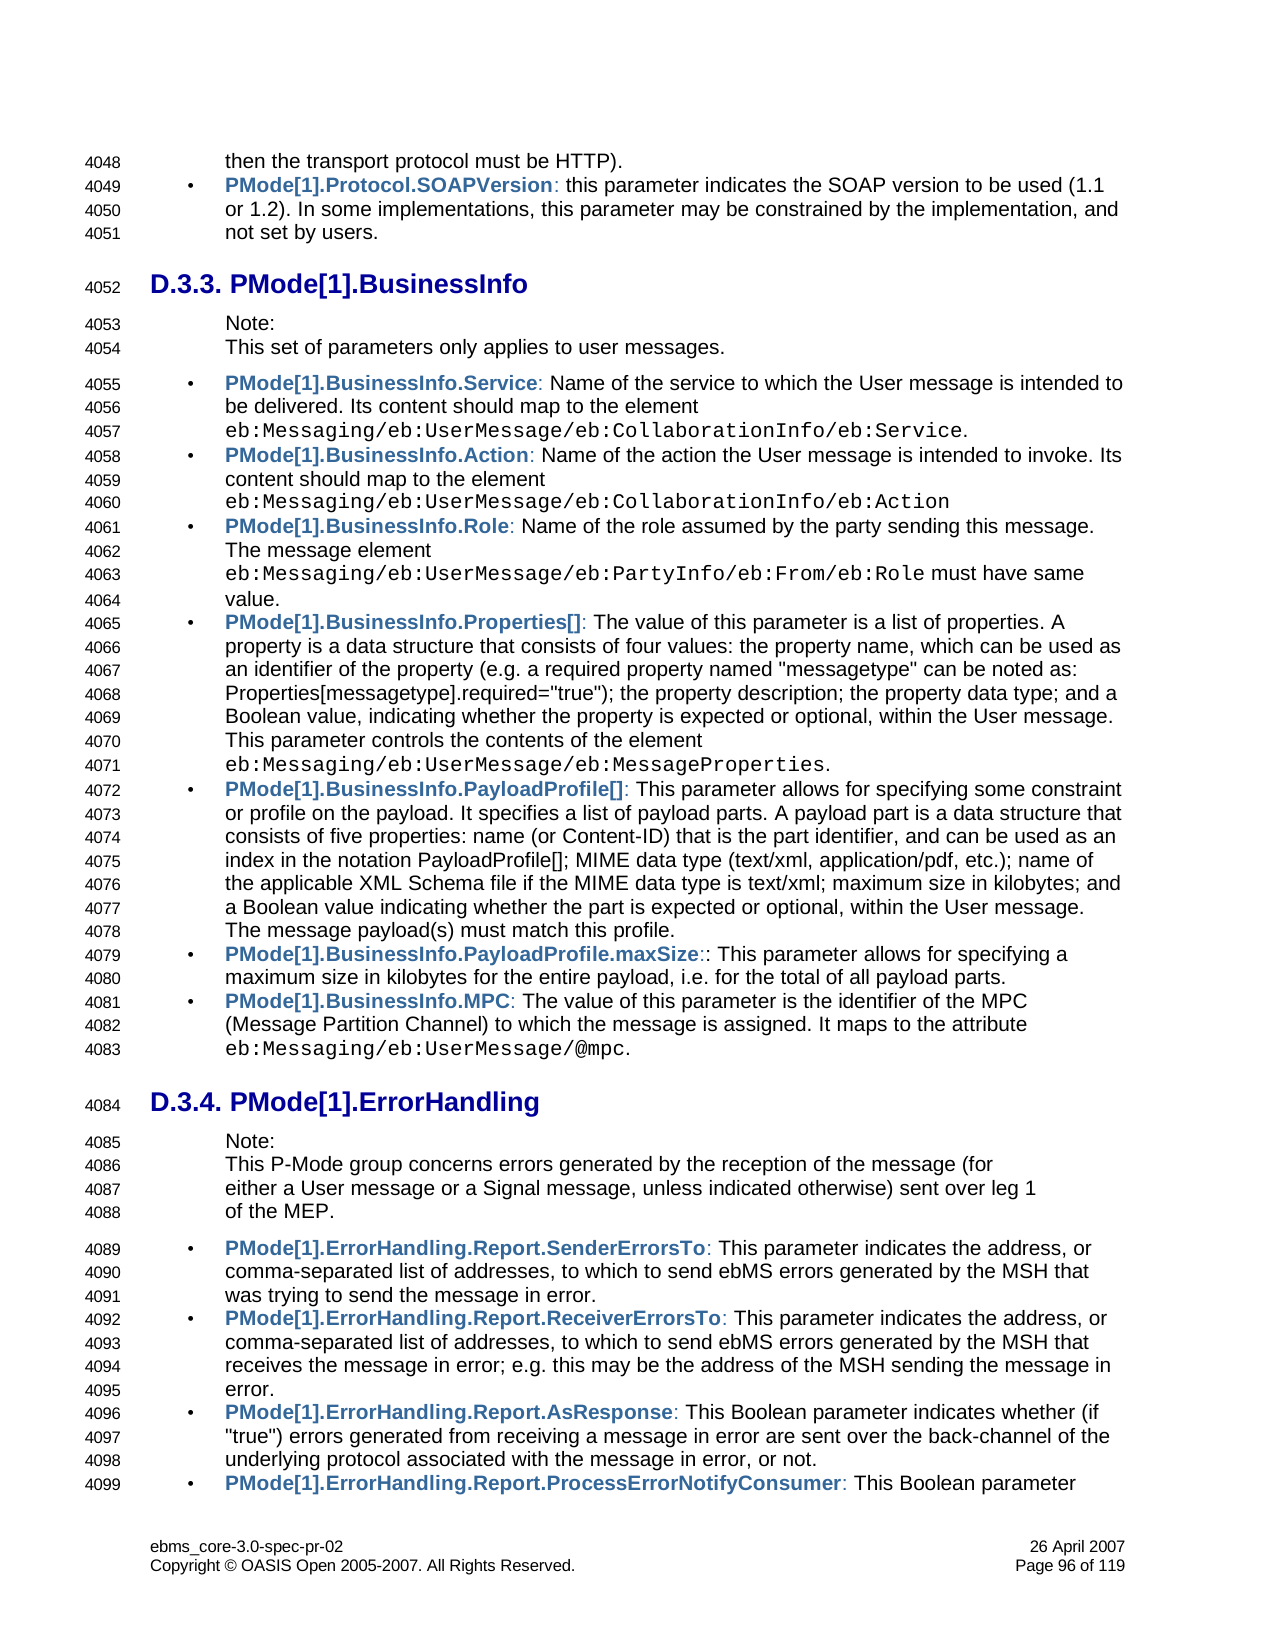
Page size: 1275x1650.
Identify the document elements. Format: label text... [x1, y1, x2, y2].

list PMode[1].BusinessInfo.Action: Name of the action the User message is intended to invoke. Its content should map to the element eb:Messaging/eb:UserMessage/eb:CollaborationInfo/eb:Action [187, 444, 1125, 515]
list PMode[1].BusinessInfo.Properties[]: The value of this parameter is a list of properties. A property is a data structure that consists of four values: the property name, which can be used as an identifier of the property (e.g. a required property named "messagetype" can be noted as: Properties[messagetype].required="true"); the property description; the property data type; and a Boolean value, indicating whether the property is expected or optional, within the User message. This parameter controls the contents of the element eb:Messaging/eb:UserMessage/eb:MessageProperties. [187, 611, 1125, 777]
list PMode[1].BusinessInfo.PayloadProfile.maxSize:: This parameter allows for specifying a maximum size in kilobytes for the entire payload, i.e. for the total of all payload parts. [187, 942, 1125, 989]
subtitle PMode[1].BusinessInfo [150, 269, 1125, 299]
list PMode[1].BusinessInfo.PayloadProfile[]: This parameter allows for specifying some constraint or profile on the payload. It specifies a list of payload parts. A payload part is a data structure that consists of five properties: name (or Content-ID) that is the part identifier, and can be used as an index in the notation PayloadProfile[]; MIME data type (text/xml, application/pdf, etc.); name of the applicable XML Schema file if the MIME data type is text/xml; maximum size in kilobytes; and a Boolean value indicating whether the part is expected or optional, within the User message. The message payload(s) must match this profile. [187, 777, 1125, 942]
list PMode[1].BusinessInfo.MPC: The value of this parameter is the identifier of the MPC (Message Partition Channel) to which the message is assigned. It maps to the attribute eb:Messaging/eb:UserMessage/@mpc. [187, 989, 1125, 1062]
list then the transport protocol must be HTTP). [187, 150, 1125, 173]
list PMode[1].ErrorHandling.Report.ProcessErrorNotifyConsumer: This Boolean parameter [187, 1471, 1125, 1495]
list PMode[1].BusinessInfo.Service: Name of the service to which the User message is intended to be delivered. Its content should map to the element eb:Messaging/eb:UserMessage/eb:CollaborationInfo/eb:Service. [187, 371, 1125, 444]
text Note: This P-Mode group concerns errors generated by the reception of the message (for either a User message or a Signal message, unless indicated otherwise) sent over leg 1 of the MEP. [225, 1129, 1050, 1223]
subtitle PMode[1].ErrorHandling [150, 1087, 1125, 1117]
list PMode[1].Protocol.SOAPVersion: this parameter indicates the SOAP version to be used (1.1 or 1.2). In some implementations, this parameter may be constrained by the implementation, and not set by users. [187, 173, 1125, 244]
list PMode[1].ErrorHandling.Report.AsResponse: This Boolean parameter indicates whether (if "true") errors generated from receiving a message in error are sent over the back-channel of the underlying protocol associated with the message in error, or not. [187, 1401, 1125, 1471]
text Note: This set of parameters only applies to user messages. [225, 312, 1050, 359]
list PMode[1].ErrorHandling.Report.SenderErrorsTo: This parameter indicates the address, or comma-separated list of addresses, to which to send ebMS errors generated by the MSH that was trying to send the message in error. [187, 1236, 1125, 1307]
list PMode[1].ErrorHandling.Report.ReceiverErrorsTo: This parameter indicates the address, or comma-separated list of addresses, to which to send ebMS errors generated by the MSH that receives the message in error; e.g. this may be the address of the MSH sending the message in error. [187, 1307, 1125, 1401]
list PMode[1].BusinessInfo.Role: Name of the role assumed by the party sending this message. The message element eb:Messaging/eb:UserMessage/eb:PartyInfo/eb:From/eb:Role must have same value. [187, 515, 1125, 611]
